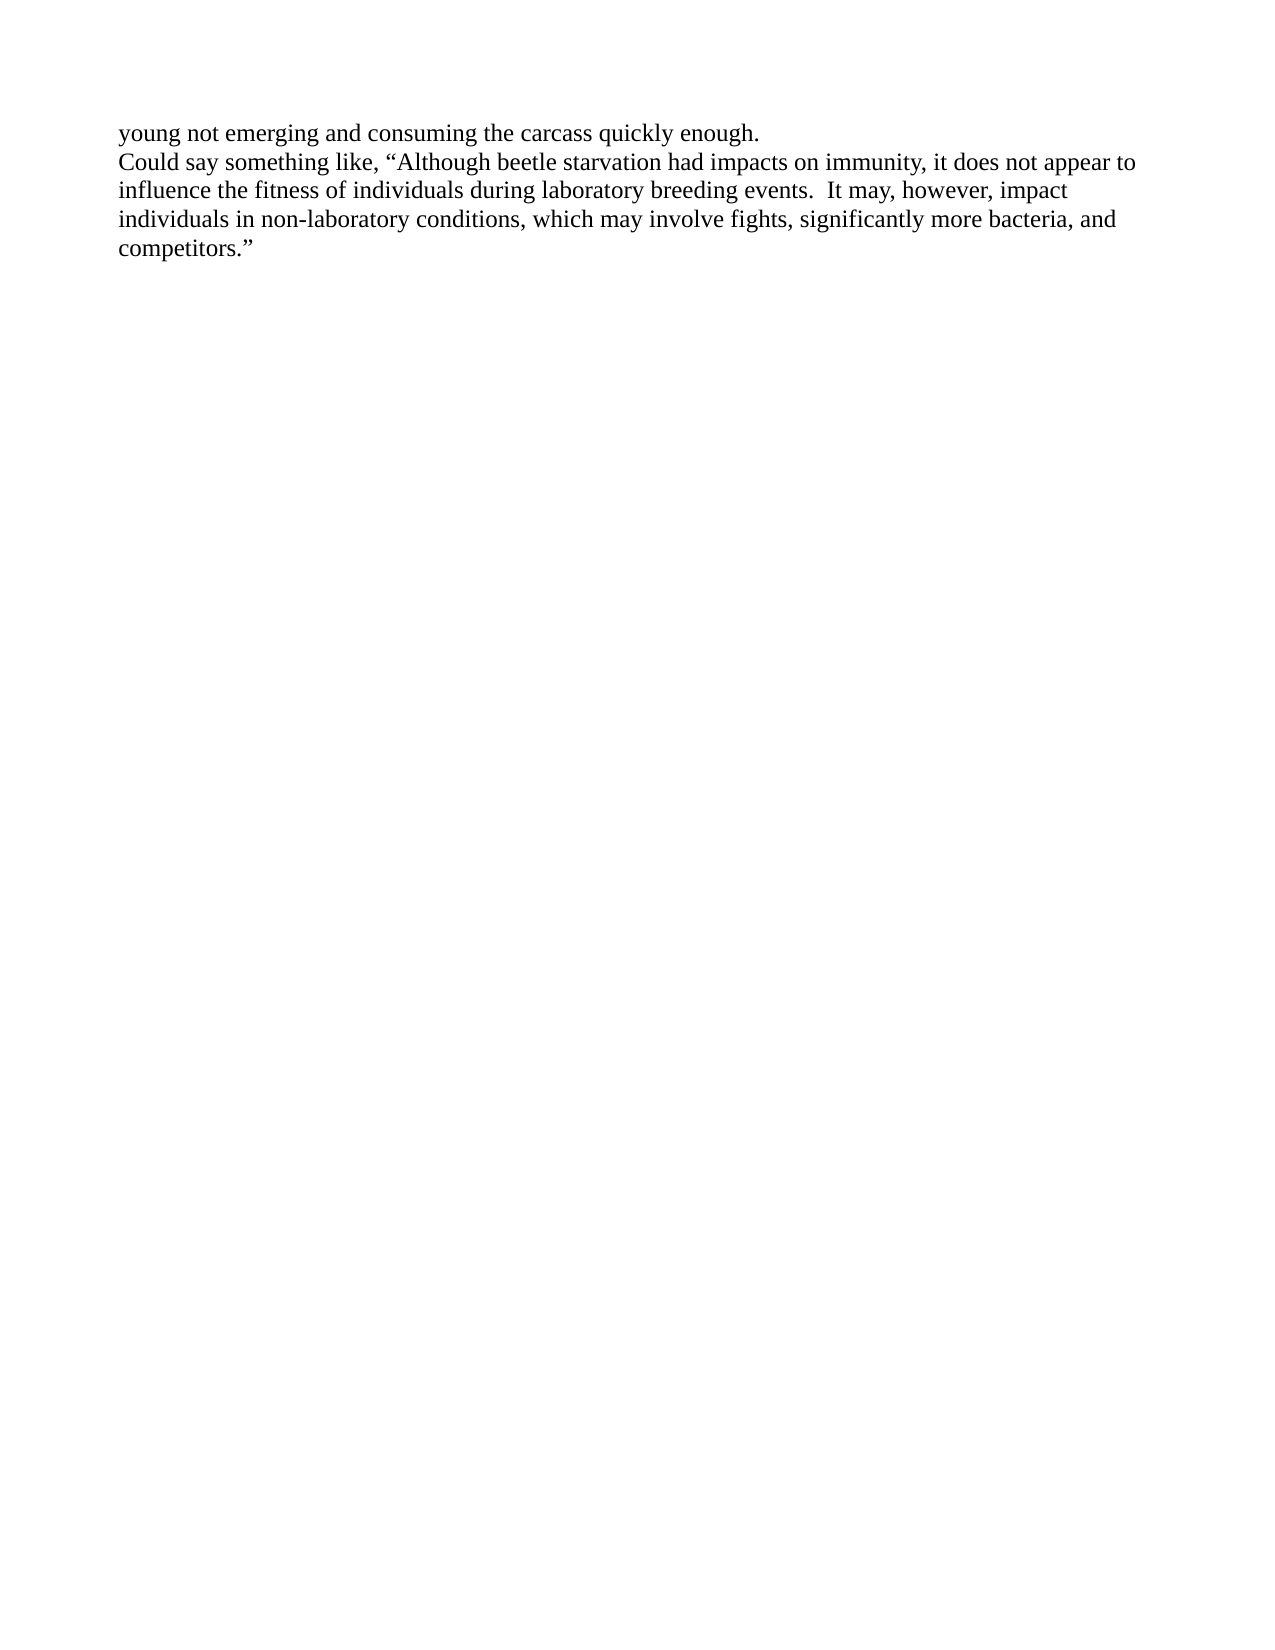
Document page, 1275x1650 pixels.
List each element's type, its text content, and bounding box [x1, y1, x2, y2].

text young not emerging and consuming the carcass quickly enough. [118, 118, 1157, 147]
text Could say something like, “Although beetle starvation had impacts on immunity, it does not appear to influence the fitness of individuals during laboratory breeding events. It may, however, impact individuals in non-laboratory conditions, which may involve fights, significantly more bacteria, and competitors.” [118, 147, 1157, 262]
